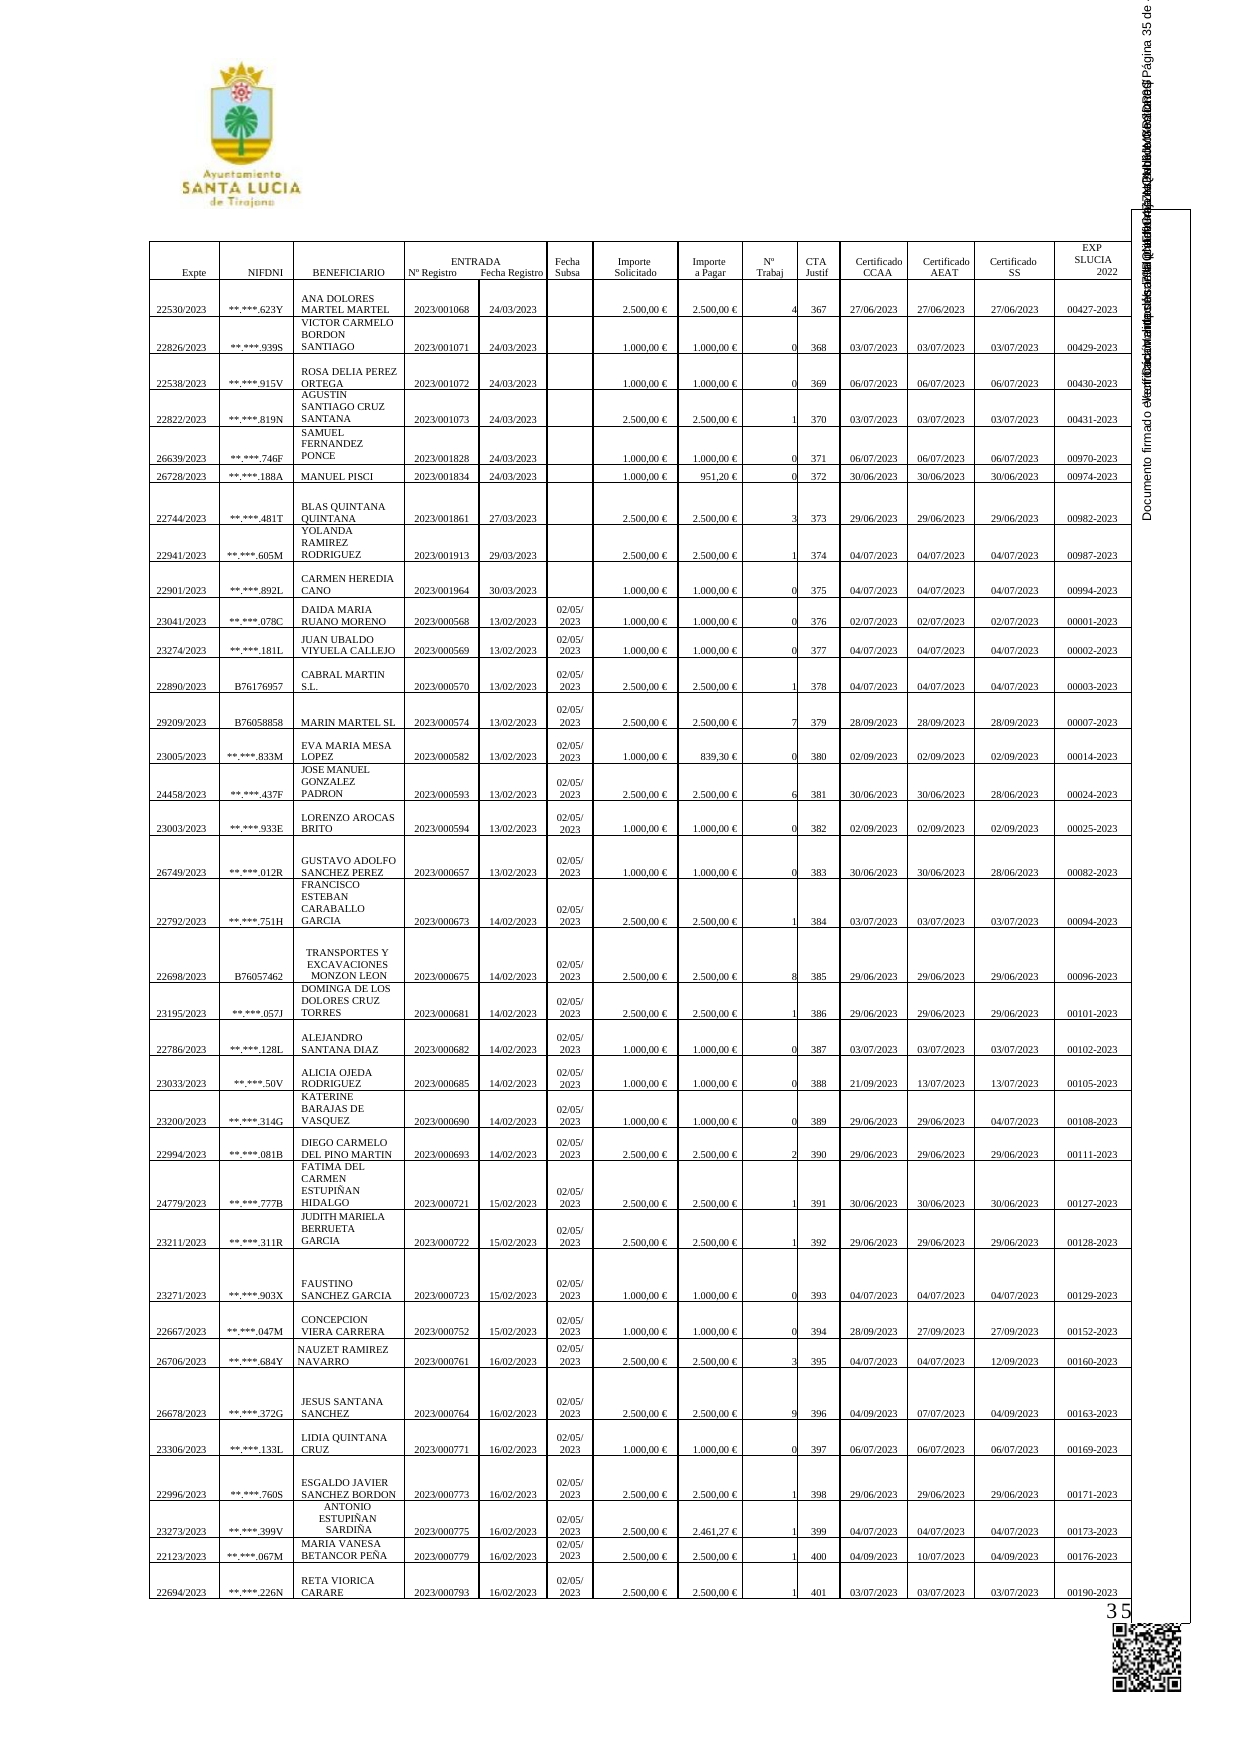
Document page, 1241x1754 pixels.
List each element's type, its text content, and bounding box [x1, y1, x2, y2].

table_cell 2.500,00 € [679, 280, 742, 316]
table_cell 00173-2023 [1055, 1501, 1131, 1537]
table_cell 370 [798, 390, 839, 426]
table_cell 03/07/2023 [841, 1563, 907, 1598]
table_cell 02/05/ 2023 [548, 1161, 592, 1209]
table_cell 29/06/2023 [841, 1128, 907, 1160]
table_cell 00128-2023 [1055, 1210, 1131, 1248]
table_cell RETA VIORICA CARARE [294, 1563, 404, 1598]
table_cell 1.000,00 € [679, 1302, 742, 1337]
table_cell 02/05/ 2023 [548, 1501, 592, 1537]
table_header Expte [150, 242, 219, 278]
table_cell 2.500,00 € [594, 983, 677, 1019]
table_cell 24458/2023 [150, 764, 219, 799]
table_cell JESUS SANTANA SANCHEZ [294, 1368, 404, 1419]
table_cell 29/06/2023 [975, 1210, 1054, 1248]
table_cell 00429-2023 [1055, 317, 1131, 353]
table_cell 390 [798, 1128, 839, 1160]
table_cell 28/09/2023 [841, 1302, 907, 1337]
table_cell CABRAL MARTIN S.L. [294, 658, 404, 692]
table_cell 22667/2023 [150, 1302, 219, 1337]
table_cell 394 [798, 1302, 839, 1337]
table_cell 02/05/ 2023 [548, 1368, 592, 1419]
table_cell 29/06/2023 [975, 1128, 1054, 1160]
table_cell 1.000,00 € [679, 801, 742, 835]
table_cell 29/06/2023 [908, 1210, 974, 1248]
table_cell 1.000,00 € [679, 1091, 742, 1127]
table_cell 23271/2023 [150, 1249, 219, 1301]
table_cell 04/07/2023 [975, 525, 1054, 561]
table_cell NAUZET RAMIREZ NAVARRO [294, 1339, 404, 1367]
table_cell 385 [798, 928, 839, 982]
table_cell 16/02/2023 [480, 1563, 546, 1598]
table_cell **.***.047M [220, 1302, 293, 1337]
table_cell 29/06/2023 [908, 928, 974, 982]
table_cell 1 [743, 1161, 797, 1209]
table_cell 368 [798, 317, 839, 353]
table_cell **.***.188A [220, 465, 293, 482]
table_cell 15/02/2023 [480, 1302, 546, 1337]
table_cell 28/09/2023 [908, 693, 974, 727]
table_cell **.***.078C [220, 598, 293, 627]
table_cell 03/07/2023 [908, 879, 974, 927]
table_cell 26728/2023 [150, 465, 219, 482]
table_cell 2.500,00 € [594, 390, 677, 426]
table_cell 14/02/2023 [480, 879, 546, 927]
table_cell 06/07/2023 [975, 354, 1054, 388]
table_cell 02/09/2023 [841, 801, 907, 835]
table_cell 6 [743, 764, 797, 799]
table_cell 27/06/2023 [908, 280, 974, 316]
table_cell 2.500,00 € [679, 764, 742, 799]
table_cell 16/02/2023 [480, 1368, 546, 1419]
table_cell 03/07/2023 [908, 1020, 974, 1054]
table_cell 27/09/2023 [975, 1302, 1054, 1337]
table_cell 02/05/ 2023 [548, 1210, 592, 1248]
table_cell 1.000,00 € [594, 427, 677, 464]
table_cell 2.500,00 € [679, 658, 742, 692]
table_cell 2023/001861 [405, 483, 478, 524]
table_cell 2023/000773 [405, 1456, 478, 1500]
table_cell 00096-2023 [1055, 928, 1131, 982]
table_cell 2023/001834 [405, 465, 478, 482]
table_cell **.***.819N [220, 390, 293, 426]
table_cell 9 [743, 1368, 797, 1419]
table_cell 04/07/2023 [908, 658, 974, 692]
table_cell 2.500,00 € [679, 1128, 742, 1160]
table_cell 23274/2023 [150, 628, 219, 657]
table_cell 03/07/2023 [975, 879, 1054, 927]
table_cell 2.500,00 € [594, 1161, 677, 1209]
table_cell 06/07/2023 [975, 1420, 1054, 1455]
table_cell **.***.605M [220, 525, 293, 561]
table_cell 00102-2023 [1055, 1020, 1131, 1054]
table_cell 2023/000675 [405, 928, 478, 982]
table_cell 951,20 € [679, 465, 742, 482]
table_cell 15/02/2023 [480, 1249, 546, 1301]
table_cell 02/05/ 2023 [548, 836, 592, 878]
table_cell 30/06/2023 [841, 764, 907, 799]
table_cell 2.500,00 € [679, 1161, 742, 1209]
table_cell 2.500,00 € [594, 280, 677, 316]
table_cell 22530/2023 [150, 280, 219, 316]
table_cell 29/06/2023 [841, 483, 907, 524]
table_cell LORENZO AROCAS BRITO [294, 801, 404, 835]
table_cell 7 [743, 693, 797, 727]
table_cell 2.500,00 € [594, 1339, 677, 1367]
table_cell 02/05/ 2023 [548, 1456, 592, 1500]
table_cell 12/09/2023 [975, 1339, 1054, 1367]
table_header Fecha Subsa [548, 242, 592, 278]
table_cell **.***.067M [220, 1538, 293, 1562]
table_cell 16/02/2023 [480, 1339, 546, 1367]
table_cell 2023/000690 [405, 1091, 478, 1127]
table_cell 30/06/2023 [975, 1161, 1054, 1209]
table_cell [548, 354, 592, 388]
table_cell 30/06/2023 [841, 836, 907, 878]
table_cell 26749/2023 [150, 836, 219, 878]
table_cell 16/02/2023 [480, 1501, 546, 1537]
table_cell MARIN MARTEL SL [294, 693, 404, 727]
table_cell 02/09/2023 [908, 729, 974, 762]
table_cell 2.500,00 € [594, 928, 677, 982]
table_cell **.***.057J [220, 983, 293, 1019]
table_cell ALICIA OJEDA RODRIGUEZ [294, 1056, 404, 1090]
table_cell 1.000,00 € [679, 1056, 742, 1090]
table_cell 382 [798, 801, 839, 835]
table_cell 372 [798, 465, 839, 482]
table_cell 22996/2023 [150, 1456, 219, 1500]
table_cell 28/06/2023 [975, 836, 1054, 878]
table_cell 06/07/2023 [841, 354, 907, 388]
table_cell 23041/2023 [150, 598, 219, 627]
table_cell **.***.939S [220, 317, 293, 353]
table_cell 376 [798, 598, 839, 627]
table_cell 14/02/2023 [480, 1128, 546, 1160]
table_cell 2.500,00 € [679, 390, 742, 426]
table_cell 00105-2023 [1055, 1056, 1131, 1090]
table_cell 03/07/2023 [975, 317, 1054, 353]
table_cell 0 [743, 729, 797, 762]
table_cell 28/06/2023 [975, 764, 1054, 799]
table_cell 15/02/2023 [480, 1161, 546, 1209]
table_cell 2023/001072 [405, 354, 478, 388]
table_cell 00129-2023 [1055, 1249, 1131, 1301]
table_cell 1.000,00 € [594, 1056, 677, 1090]
table_cell 04/07/2023 [975, 562, 1054, 597]
table_cell 380 [798, 729, 839, 762]
table_cell **.***.399V [220, 1501, 293, 1537]
table_cell 13/02/2023 [480, 658, 546, 692]
table_cell 00994-2023 [1055, 562, 1131, 597]
table_cell 2.500,00 € [679, 1563, 742, 1598]
table_cell 02/07/2023 [975, 598, 1054, 627]
table_cell 378 [798, 658, 839, 692]
table_cell 1 [743, 390, 797, 426]
table_cell 02/05/ 2023 [548, 1538, 592, 1562]
table_cell 03/07/2023 [841, 879, 907, 927]
table_cell 0 [743, 354, 797, 388]
table_header Importe a Pagar [679, 242, 742, 278]
table_cell 28/09/2023 [841, 693, 907, 727]
table_cell **.***.50V [220, 1056, 293, 1090]
table_cell 00970-2023 [1055, 427, 1131, 464]
table_cell 00094-2023 [1055, 879, 1131, 927]
table_cell 1.000,00 € [594, 836, 677, 878]
table_cell 399 [798, 1501, 839, 1537]
table_cell 2.500,00 € [594, 693, 677, 727]
table_cell 29/06/2023 [908, 1128, 974, 1160]
picture [179, 58, 303, 209]
table_cell [548, 525, 592, 561]
table_cell 2023/000593 [405, 764, 478, 799]
table_cell MANUEL PISCI [294, 465, 404, 482]
table_cell **.***.751H [220, 879, 293, 927]
table_cell SAMUEL FERNANDEZ PONCE [294, 427, 404, 464]
table_cell 1.000,00 € [679, 836, 742, 878]
table_cell 2.500,00 € [594, 525, 677, 561]
table_cell ANTONIO ESTUPIÑAN SARDIÑA [294, 1501, 404, 1537]
table_cell 22538/2023 [150, 354, 219, 388]
table_cell DIEGO CARMELO DEL PINO MARTIN [294, 1128, 404, 1160]
table_cell 29/06/2023 [908, 1456, 974, 1500]
table_cell 22786/2023 [150, 1020, 219, 1054]
table_cell 2.500,00 € [679, 1456, 742, 1500]
table_cell 00127-2023 [1055, 1161, 1131, 1209]
table_cell **.***.437F [220, 764, 293, 799]
table_cell 374 [798, 525, 839, 561]
table_cell 00014-2023 [1055, 729, 1131, 762]
table_cell 1.000,00 € [679, 562, 742, 597]
table_cell 00152-2023 [1055, 1302, 1131, 1337]
table_cell 0 [743, 1302, 797, 1337]
table_cell [548, 390, 592, 426]
table_cell 23033/2023 [150, 1056, 219, 1090]
table_cell 1 [743, 983, 797, 1019]
table_cell 2023/000570 [405, 658, 478, 692]
table_cell 2.500,00 € [594, 1501, 677, 1537]
table_cell 29/06/2023 [841, 928, 907, 982]
table_cell B76176957 [220, 658, 293, 692]
table_cell 0 [743, 562, 797, 597]
table_cell 14/02/2023 [480, 928, 546, 982]
table_cell 29/06/2023 [975, 1456, 1054, 1500]
table_cell 389 [798, 1091, 839, 1127]
table_cell 02/07/2023 [841, 598, 907, 627]
table_cell 1.000,00 € [594, 598, 677, 627]
table_cell 00190-2023 [1055, 1563, 1131, 1598]
table_cell JUDITH MARIELA BERRUETA GARCIA [294, 1210, 404, 1248]
table_cell B76057462 [220, 928, 293, 982]
table_cell FAUSTINO SANCHEZ GARCIA [294, 1249, 404, 1301]
table_cell **.***.128L [220, 1020, 293, 1054]
table_cell 2023/000764 [405, 1368, 478, 1419]
table_cell 2.500,00 € [679, 1538, 742, 1562]
table_cell 22123/2023 [150, 1538, 219, 1562]
table_cell 04/09/2023 [975, 1538, 1054, 1562]
table_cell 29/03/2023 [480, 525, 546, 561]
table_cell 401 [798, 1563, 839, 1598]
table_cell 02/05/ 2023 [548, 658, 592, 692]
table_header EXP SLUCIA 2022 [1055, 242, 1131, 278]
table_cell 02/05/ 2023 [548, 1056, 592, 1090]
table_cell 383 [798, 836, 839, 878]
table_cell [548, 427, 592, 464]
table_cell **.***.760S [220, 1456, 293, 1500]
table_cell 29/06/2023 [841, 983, 907, 1019]
table_cell 00171-2023 [1055, 1456, 1131, 1500]
table_cell 04/07/2023 [975, 1501, 1054, 1537]
table_cell 04/07/2023 [975, 658, 1054, 692]
table_cell 2023/000693 [405, 1128, 478, 1160]
table_cell 2023/000673 [405, 879, 478, 927]
table_cell 2023/000594 [405, 801, 478, 835]
table_cell 04/09/2023 [841, 1368, 907, 1419]
table_cell 30/06/2023 [908, 764, 974, 799]
table_cell 0 [743, 628, 797, 657]
table_cell 8 [743, 928, 797, 982]
table_cell 04/07/2023 [908, 1501, 974, 1537]
table_cell 06/07/2023 [841, 427, 907, 464]
table_cell 23195/2023 [150, 983, 219, 1019]
table_cell 2023/000752 [405, 1302, 478, 1337]
table_header Certificado SS [975, 242, 1054, 278]
table_cell 04/07/2023 [841, 1339, 907, 1367]
table_cell 1.000,00 € [679, 1249, 742, 1301]
table_cell 1.000,00 € [679, 427, 742, 464]
table_cell 21/09/2023 [841, 1056, 907, 1090]
table_cell 1.000,00 € [594, 801, 677, 835]
table_cell 29/06/2023 [841, 1456, 907, 1500]
table_cell 22826/2023 [150, 317, 219, 353]
table_cell 400 [798, 1538, 839, 1562]
table_cell 00111-2023 [1055, 1128, 1131, 1160]
table_cell **.***.081B [220, 1128, 293, 1160]
table_cell 02/05/ 2023 [548, 1091, 592, 1127]
table_cell 29/06/2023 [975, 928, 1054, 982]
table_cell 03/07/2023 [841, 390, 907, 426]
table_cell 2023/001068 [405, 280, 478, 316]
table_cell 22694/2023 [150, 1563, 219, 1598]
table_cell 16/02/2023 [480, 1420, 546, 1455]
table_cell 02/05/ 2023 [548, 1420, 592, 1455]
table_cell 2.500,00 € [594, 1128, 677, 1160]
table_cell 2023/001073 [405, 390, 478, 426]
table_cell 13/02/2023 [480, 628, 546, 657]
table_cell 2.500,00 € [679, 1368, 742, 1419]
table_cell 04/07/2023 [908, 628, 974, 657]
table_cell 3 [743, 1339, 797, 1367]
table_cell 27/06/2023 [841, 280, 907, 316]
table_cell 2.500,00 € [594, 1456, 677, 1500]
table_cell 04/07/2023 [975, 1091, 1054, 1127]
table_cell 1.000,00 € [679, 1020, 742, 1054]
table_cell 27/09/2023 [908, 1302, 974, 1337]
table_cell 00082-2023 [1055, 836, 1131, 878]
table_cell 02/05/ 2023 [548, 598, 592, 627]
table_cell 00007-2023 [1055, 693, 1131, 727]
table_cell 30/06/2023 [841, 465, 907, 482]
table_cell 2023/000771 [405, 1420, 478, 1455]
table_cell 03/07/2023 [975, 1563, 1054, 1598]
table_cell DOMINGA DE LOS DOLORES CRUZ TORRES [294, 983, 404, 1019]
table_cell 2.500,00 € [594, 1368, 677, 1419]
table_cell GUSTAVO ADOLFO SANCHEZ PEREZ [294, 836, 404, 878]
table_cell 22994/2023 [150, 1128, 219, 1160]
table_cell 0 [743, 465, 797, 482]
table_cell 23003/2023 [150, 801, 219, 835]
table_cell 2023/000775 [405, 1501, 478, 1537]
table_cell 2023/001913 [405, 525, 478, 561]
table_cell 03/07/2023 [908, 317, 974, 353]
table_cell 1 [743, 525, 797, 561]
table_cell **.***.892L [220, 562, 293, 597]
table_cell 396 [798, 1368, 839, 1419]
table_cell 1.000,00 € [594, 354, 677, 388]
table_cell 13/02/2023 [480, 729, 546, 762]
table_cell 23273/2023 [150, 1501, 219, 1537]
table_header Importe Solicitado [594, 242, 677, 278]
table_cell 393 [798, 1249, 839, 1301]
table_cell 2.500,00 € [679, 525, 742, 561]
table_cell 22792/2023 [150, 879, 219, 927]
table_cell 00024-2023 [1055, 764, 1131, 799]
table_cell KATERINE BARAJAS DE VASQUEZ [294, 1091, 404, 1127]
table_cell 0 [743, 1249, 797, 1301]
table_cell 22744/2023 [150, 483, 219, 524]
table_cell 367 [798, 280, 839, 316]
table_cell 371 [798, 427, 839, 464]
table_cell [548, 483, 592, 524]
table_cell 30/06/2023 [841, 1161, 907, 1209]
table_cell 0 [743, 427, 797, 464]
table_cell 839,30 € [679, 729, 742, 762]
table_cell 2023/000723 [405, 1249, 478, 1301]
table_cell ANA DOLORES MARTEL MARTEL [294, 280, 404, 316]
table_cell 02/05/ 2023 [548, 1249, 592, 1301]
table_cell **.***.133L [220, 1420, 293, 1455]
table_cell 1.000,00 € [594, 562, 677, 597]
table_cell 02/09/2023 [908, 801, 974, 835]
table_cell 04/07/2023 [908, 1249, 974, 1301]
table_cell 1 [743, 1501, 797, 1537]
table_header Nº Trabaj [743, 242, 797, 278]
table_cell 00169-2023 [1055, 1420, 1131, 1455]
table_cell 1.000,00 € [679, 354, 742, 388]
table_cell 13/02/2023 [480, 764, 546, 799]
table_cell 00001-2023 [1055, 598, 1131, 627]
table_cell 04/07/2023 [908, 1339, 974, 1367]
table_cell 16/02/2023 [480, 1456, 546, 1500]
table_cell 02/05/ 2023 [548, 1563, 592, 1598]
table_cell 04/07/2023 [841, 525, 907, 561]
table_cell 1.000,00 € [594, 1420, 677, 1455]
table_cell 23005/2023 [150, 729, 219, 762]
table_cell 13/02/2023 [480, 598, 546, 627]
table_cell 398 [798, 1456, 839, 1500]
table_cell 2.500,00 € [594, 1538, 677, 1562]
table_cell **.***.833M [220, 729, 293, 762]
table_cell 04/07/2023 [841, 562, 907, 597]
table_cell 06/07/2023 [908, 427, 974, 464]
table_cell B76058858 [220, 693, 293, 727]
table_cell 27/06/2023 [975, 280, 1054, 316]
table_cell 1.000,00 € [594, 628, 677, 657]
table_cell 2.500,00 € [594, 483, 677, 524]
table_cell 2.500,00 € [679, 879, 742, 927]
table_cell LIDIA QUINTANA CRUZ [294, 1420, 404, 1455]
table_cell **.***.181L [220, 628, 293, 657]
table_cell 1 [743, 879, 797, 927]
table_cell 00160-2023 [1055, 1339, 1131, 1367]
table_header ENTRADA Nº Registro Fecha Registro [405, 242, 546, 278]
table_cell 29/06/2023 [841, 1091, 907, 1127]
table_cell 2.500,00 € [594, 1210, 677, 1248]
table_cell 24/03/2023 [480, 465, 546, 482]
table_cell 0 [743, 836, 797, 878]
table_cell 0 [743, 1056, 797, 1090]
table_cell 2.500,00 € [594, 1563, 677, 1598]
table_cell 13/07/2023 [975, 1056, 1054, 1090]
table_cell 29/06/2023 [841, 1210, 907, 1248]
table_cell **.***.746F [220, 427, 293, 464]
table_cell 369 [798, 354, 839, 388]
table_cell 13/07/2023 [908, 1056, 974, 1090]
table_cell **.***.915V [220, 354, 293, 388]
table_cell 1 [743, 1563, 797, 1598]
table_cell 03/07/2023 [975, 1020, 1054, 1054]
table_cell 2.500,00 € [679, 1339, 742, 1367]
table_cell 00431-2023 [1055, 390, 1131, 426]
table_cell 04/07/2023 [841, 658, 907, 692]
table_cell **.***.314G [220, 1091, 293, 1127]
table_cell 388 [798, 1056, 839, 1090]
table_cell 2.500,00 € [679, 928, 742, 982]
table_cell TRANSPORTES Y EXCAVACIONES MONZON LEON [294, 928, 404, 982]
table_cell 1 [743, 1456, 797, 1500]
table_cell 386 [798, 983, 839, 1019]
table_cell **.***.684Y [220, 1339, 293, 1367]
table_cell 04/07/2023 [908, 562, 974, 597]
table_cell 0 [743, 1091, 797, 1127]
table_cell 02/05/ 2023 [548, 1128, 592, 1160]
table_cell 02/05/ 2023 [548, 693, 592, 727]
table_cell 30/06/2023 [908, 836, 974, 878]
table_cell 14/02/2023 [480, 1020, 546, 1054]
table_cell 07/07/2023 [908, 1368, 974, 1419]
table_cell 30/06/2023 [975, 465, 1054, 482]
table_header BENEFICIARIO [294, 242, 404, 278]
table_cell 1.000,00 € [679, 628, 742, 657]
table_cell EVA MARIA MESA LOPEZ [294, 729, 404, 762]
table_cell 29/06/2023 [975, 983, 1054, 1019]
table_cell **.***.933E [220, 801, 293, 835]
table_cell 02/09/2023 [975, 729, 1054, 762]
table_cell **.***.226N [220, 1563, 293, 1598]
table_cell 22890/2023 [150, 658, 219, 692]
table_cell 29/06/2023 [908, 1091, 974, 1127]
table_cell **.***.372G [220, 1368, 293, 1419]
table_cell 2023/000568 [405, 598, 478, 627]
table_cell 29/06/2023 [908, 483, 974, 524]
table_cell DAIDA MARIA RUANO MORENO [294, 598, 404, 627]
table_cell 02/05/ 2023 [548, 764, 592, 799]
table_cell ROSA DELIA PEREZ ORTEGA [294, 354, 404, 388]
table_cell 00987-2023 [1055, 525, 1131, 561]
table_cell 2023/000681 [405, 983, 478, 1019]
table_cell 1.000,00 € [594, 465, 677, 482]
table_cell 04/07/2023 [841, 1249, 907, 1301]
table_cell 16/02/2023 [480, 1538, 546, 1562]
table_cell 2.500,00 € [679, 1210, 742, 1248]
table_cell CONCEPCION VIERA CARRERA [294, 1302, 404, 1337]
table_cell 06/07/2023 [908, 1420, 974, 1455]
table_cell **.***.623Y [220, 280, 293, 316]
table_cell 00108-2023 [1055, 1091, 1131, 1127]
table_cell JUAN UBALDO VIYUELA CALLEJO [294, 628, 404, 657]
table_cell 06/07/2023 [841, 1420, 907, 1455]
table_cell 02/05/ 2023 [548, 729, 592, 762]
table_cell 00176-2023 [1055, 1538, 1131, 1562]
table_cell 24779/2023 [150, 1161, 219, 1209]
table_cell YOLANDA RAMIREZ RODRIGUEZ [294, 525, 404, 561]
table_header CTA Justif [798, 242, 839, 278]
table_cell 24/03/2023 [480, 390, 546, 426]
text 35 [140, 1600, 1171, 1623]
table_cell 2.500,00 € [679, 693, 742, 727]
table_cell 02/05/ 2023 [548, 1302, 592, 1337]
table_cell 02/05/ 2023 [548, 801, 592, 835]
table_cell 04/09/2023 [841, 1538, 907, 1562]
table_cell 04/09/2023 [975, 1368, 1054, 1419]
table_cell [548, 465, 592, 482]
table_cell 2023/000761 [405, 1339, 478, 1367]
table_cell 381 [798, 764, 839, 799]
table_cell 04/07/2023 [975, 628, 1054, 657]
table_cell 26678/2023 [150, 1368, 219, 1419]
table_cell 2023/001828 [405, 427, 478, 464]
table_cell 2023/000657 [405, 836, 478, 878]
table_cell 2023/000569 [405, 628, 478, 657]
table_cell 26639/2023 [150, 427, 219, 464]
table_cell 379 [798, 693, 839, 727]
table_cell 02/09/2023 [975, 801, 1054, 835]
table_cell 0 [743, 1020, 797, 1054]
table_cell 2023/000685 [405, 1056, 478, 1090]
table_cell MARIA VANESA BETANCOR PEÑA [294, 1538, 404, 1562]
table_cell 29209/2023 [150, 693, 219, 727]
table_cell **.***.311R [220, 1210, 293, 1248]
table_cell 2.500,00 € [594, 764, 677, 799]
table_cell JOSE MANUEL GONZALEZ PADRON [294, 764, 404, 799]
table_cell 06/07/2023 [908, 354, 974, 388]
table_cell 2.500,00 € [679, 983, 742, 1019]
table_cell 13/02/2023 [480, 801, 546, 835]
table_cell 00003-2023 [1055, 658, 1131, 692]
table_cell 387 [798, 1020, 839, 1054]
table_cell 30/06/2023 [908, 1161, 974, 1209]
table_cell 373 [798, 483, 839, 524]
table_cell 22698/2023 [150, 928, 219, 982]
table_cell 2.500,00 € [594, 658, 677, 692]
table_cell 2023/001071 [405, 317, 478, 353]
table_cell 2023/000779 [405, 1538, 478, 1562]
table_cell 0 [743, 801, 797, 835]
table_cell ALEJANDRO SANTANA DIAZ [294, 1020, 404, 1054]
table_cell VICTOR CARMELO BORDON SANTIAGO [294, 317, 404, 353]
table_cell 15/02/2023 [480, 1210, 546, 1248]
table_cell 2023/000574 [405, 693, 478, 727]
table_cell 14/02/2023 [480, 1056, 546, 1090]
table_cell 00025-2023 [1055, 801, 1131, 835]
table_cell 00163-2023 [1055, 1368, 1131, 1419]
table_cell 03/07/2023 [908, 1563, 974, 1598]
table_cell 397 [798, 1420, 839, 1455]
table_cell 00430-2023 [1055, 354, 1131, 388]
table_cell [548, 280, 592, 316]
table_cell 30/03/2023 [480, 562, 546, 597]
table_cell 29/06/2023 [975, 483, 1054, 524]
table_cell 02/05/ 2023 [548, 1020, 592, 1054]
table_cell 22822/2023 [150, 390, 219, 426]
table_cell 2.500,00 € [594, 879, 677, 927]
table_cell 2.500,00 € [679, 483, 742, 524]
table_cell 4 [743, 280, 797, 316]
table_cell **.***.012R [220, 836, 293, 878]
table_cell **.***.481T [220, 483, 293, 524]
table_cell 2023/000793 [405, 1563, 478, 1598]
table_header Certificado CCAA [841, 242, 907, 278]
table_cell 02/05/ 2023 [548, 1339, 592, 1367]
table_cell 2023/000721 [405, 1161, 478, 1209]
table_cell 24/03/2023 [480, 280, 546, 316]
table_cell ESGALDO JAVIER SANCHEZ BORDON [294, 1456, 404, 1500]
table_cell 3 [743, 483, 797, 524]
table_cell 00101-2023 [1055, 983, 1131, 1019]
table_cell 04/07/2023 [841, 1501, 907, 1537]
table_cell **.***.903X [220, 1249, 293, 1301]
table_cell 00982-2023 [1055, 483, 1131, 524]
table_cell 391 [798, 1161, 839, 1209]
table_cell 14/02/2023 [480, 983, 546, 1019]
table_cell 04/07/2023 [841, 628, 907, 657]
table_cell 00427-2023 [1055, 280, 1131, 316]
table_cell 1.000,00 € [594, 317, 677, 353]
table_cell 1.000,00 € [594, 1091, 677, 1127]
table_header NIFDNI [220, 242, 293, 278]
table_cell 14/02/2023 [480, 1091, 546, 1127]
table_cell AGUSTIN SANTIAGO CRUZ SANTANA [294, 390, 404, 426]
table_cell 13/02/2023 [480, 836, 546, 878]
table_cell 392 [798, 1210, 839, 1248]
table_cell 02/05/ 2023 [548, 628, 592, 657]
table_cell 03/07/2023 [908, 390, 974, 426]
table_cell 24/03/2023 [480, 354, 546, 388]
table_cell 1.000,00 € [594, 729, 677, 762]
table_cell 1.000,00 € [679, 1420, 742, 1455]
table_cell 03/07/2023 [841, 317, 907, 353]
table_cell 28/09/2023 [975, 693, 1054, 727]
table_cell 1 [743, 658, 797, 692]
table_cell BLAS QUINTANA QUINTANA [294, 483, 404, 524]
table_cell 395 [798, 1339, 839, 1367]
table_cell 26706/2023 [150, 1339, 219, 1367]
table_cell 04/07/2023 [908, 525, 974, 561]
table_cell 1.000,00 € [594, 1020, 677, 1054]
table_cell 384 [798, 879, 839, 927]
table_cell CARMEN HEREDIA CANO [294, 562, 404, 597]
table_cell FRANCISCO ESTEBAN CARABALLO GARCIA [294, 879, 404, 927]
table_cell 02/05/ 2023 [548, 983, 592, 1019]
table_cell 1.000,00 € [679, 317, 742, 353]
table_cell 23211/2023 [150, 1210, 219, 1248]
table_cell [548, 562, 592, 597]
table_header Certificado AEAT [908, 242, 974, 278]
table_cell 23306/2023 [150, 1420, 219, 1455]
table_cell [548, 317, 592, 353]
table_cell 2023/000722 [405, 1210, 478, 1248]
table_cell 03/07/2023 [841, 1020, 907, 1054]
table_cell 2.461,27 € [679, 1501, 742, 1537]
table_cell 1.000,00 € [594, 1302, 677, 1337]
table_cell 1 [743, 1538, 797, 1562]
table_cell 377 [798, 628, 839, 657]
table_cell 2023/000682 [405, 1020, 478, 1054]
table_cell 1 [743, 1210, 797, 1248]
table_cell 13/02/2023 [480, 693, 546, 727]
table_cell 22941/2023 [150, 525, 219, 561]
table_cell 30/06/2023 [908, 465, 974, 482]
table_cell 2 [743, 1128, 797, 1160]
picture [1112, 1623, 1182, 1692]
table_cell **.***.777B [220, 1161, 293, 1209]
table_cell 375 [798, 562, 839, 597]
table_cell FATIMA DEL CARMEN ESTUPIÑAN HIDALGO [294, 1161, 404, 1209]
table_cell 03/07/2023 [975, 390, 1054, 426]
table_cell 2023/000582 [405, 729, 478, 762]
table_cell 22901/2023 [150, 562, 219, 597]
table_cell 1.000,00 € [679, 598, 742, 627]
table_cell 02/09/2023 [841, 729, 907, 762]
table_cell 00002-2023 [1055, 628, 1131, 657]
table_cell 0 [743, 317, 797, 353]
table_cell 00974-2023 [1055, 465, 1131, 482]
table_cell 2023/001964 [405, 562, 478, 597]
table_cell 02/05/ 2023 [548, 928, 592, 982]
table_cell 04/07/2023 [975, 1249, 1054, 1301]
table_cell 0 [743, 598, 797, 627]
table_cell 02/07/2023 [908, 598, 974, 627]
table_cell 1.000,00 € [594, 1249, 677, 1301]
table_cell 0 [743, 1420, 797, 1455]
table_cell 23200/2023 [150, 1091, 219, 1127]
table_cell 27/03/2023 [480, 483, 546, 524]
table_cell 06/07/2023 [975, 427, 1054, 464]
table_cell 24/03/2023 [480, 317, 546, 353]
table_cell 02/05/ 2023 [548, 879, 592, 927]
table_cell 24/03/2023 [480, 427, 546, 464]
table_cell 10/07/2023 [908, 1538, 974, 1562]
table_cell 29/06/2023 [908, 983, 974, 1019]
